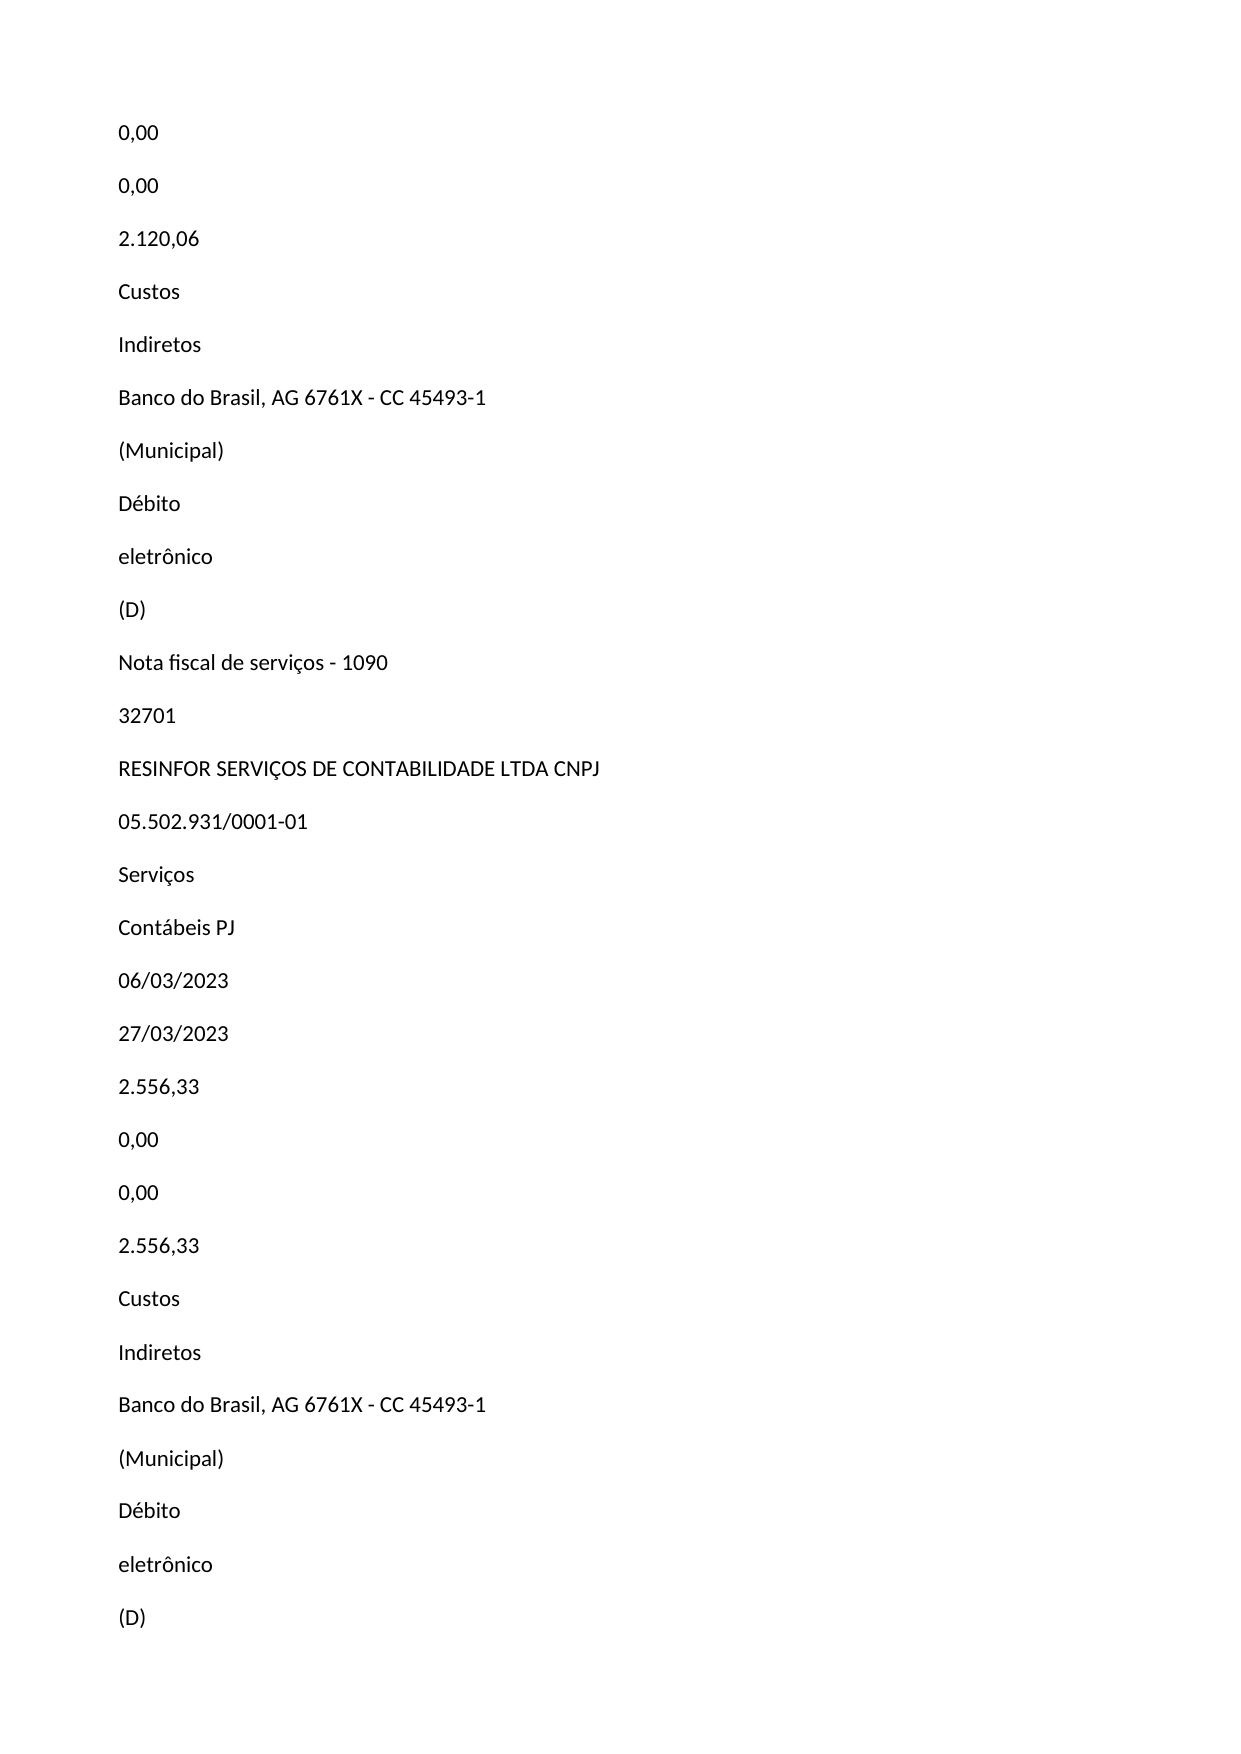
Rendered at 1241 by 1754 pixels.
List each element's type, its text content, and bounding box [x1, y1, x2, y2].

text 0,00 [118, 171, 1122, 199]
text 2.120,06 [118, 224, 1122, 252]
text (Municipal) [118, 1444, 1122, 1472]
text (Municipal) [118, 436, 1122, 464]
text Contábeis PJ [118, 913, 1122, 941]
text RESINFOR SERVIÇOS DE CONTABILIDADE LTDA CNPJ [118, 754, 1122, 782]
text 05.502.931/0001-01 [118, 807, 1122, 835]
text Serviços [118, 860, 1122, 888]
text 27/03/2023 [118, 1019, 1122, 1047]
text (D) [118, 595, 1122, 623]
text Custos [118, 277, 1122, 305]
text Indiretos [118, 330, 1122, 358]
text Banco do Brasil, AG 6761X - CC 45493-1 [118, 1391, 1122, 1419]
text eletrônico [118, 542, 1122, 570]
text 2.556,33 [118, 1072, 1122, 1101]
text Débito [118, 1497, 1122, 1525]
text Nota fiscal de serviços - 1090 [118, 648, 1122, 676]
text 32701 [118, 701, 1122, 729]
text Indiretos [118, 1338, 1122, 1366]
text 0,00 [118, 118, 1122, 146]
text 06/03/2023 [118, 966, 1122, 994]
text Débito [118, 489, 1122, 517]
text Banco do Brasil, AG 6761X - CC 45493-1 [118, 383, 1122, 411]
text (D) [118, 1603, 1122, 1631]
text 2.556,33 [118, 1232, 1122, 1259]
text eletrônico [118, 1550, 1122, 1578]
text Custos [118, 1284, 1122, 1313]
text 0,00 [118, 1126, 1122, 1153]
text 0,00 [118, 1178, 1122, 1207]
